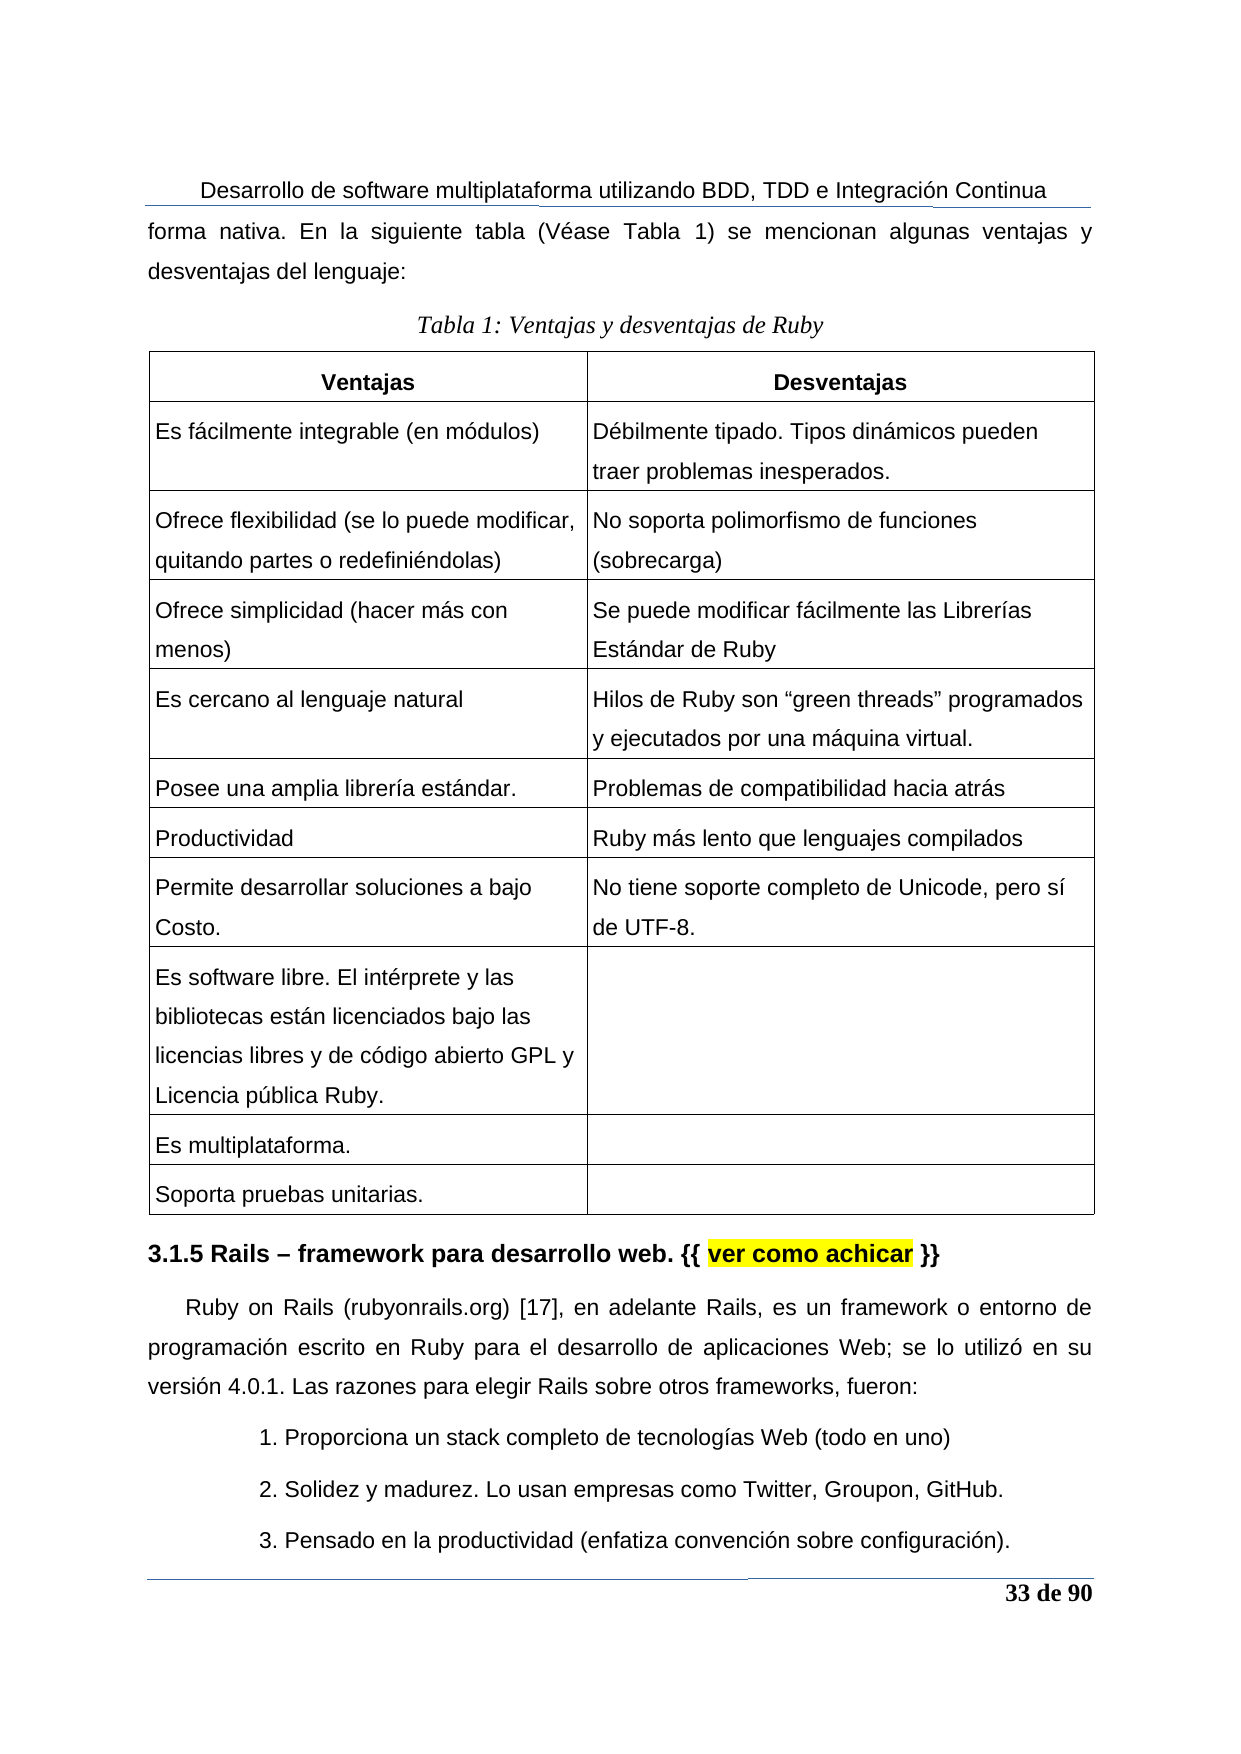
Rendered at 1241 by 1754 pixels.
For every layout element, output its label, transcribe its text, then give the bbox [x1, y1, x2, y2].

table_cell Ofrece flexibilidad (se lo puede modificar, quitando partes o redefiniéndolas) [150, 491, 587, 579]
table_cell Es cercano al lenguaje natural [150, 669, 587, 757]
table_cell Hilos de Ruby son “green threads” programados y ejecutados por una máquina virtual. [588, 669, 1094, 757]
table_cell Es software libre. El intérprete y las bibliotecas están licenciados bajo las licencias libres y de código abierto GPL y Licencia pública Ruby. [150, 947, 587, 1114]
table_cell [588, 1165, 1094, 1213]
table_cell [588, 947, 1094, 1114]
table_cell Permite desarrollar soluciones a bajo Costo. [150, 858, 587, 946]
table_header Desventajas [588, 352, 1094, 401]
table_cell Se puede modificar fácilmente las Librerías Estándar de Ruby [588, 580, 1094, 668]
text 1. Proporciona un stack completo de tecnologías Web (todo en uno) [221, 1424, 1093, 1451]
table_cell Productividad [150, 808, 587, 857]
table_cell [588, 1115, 1094, 1164]
table_cell Problemas de compatibilidad hacia atrás [588, 759, 1094, 807]
text 3. Pensado en la productividad (enfatiza convención sobre configuración). [221, 1527, 1093, 1553]
table_header Ventajas [150, 352, 587, 401]
table_cell Posee una amplia librería estándar. [150, 759, 587, 807]
text Ruby on Rails (rubyonrails.org) [17], en adelante Rails, es un framework o entorno de programación escrito en Ruby para el desarrollo de aplicaciones Web; se lo utilizó en su versión 4.0.1. Las razones para elegir Rails sobre otros frameworks, fueron: [148, 1294, 1093, 1399]
subtitle 3.1.5 Rails – framework para desarrollo web. {{ ver como achicar }} [148, 1238, 1093, 1267]
table_cell Es multiplataforma. [150, 1115, 587, 1164]
text Tabla 1: Ventajas y desventajas de Ruby [148, 310, 1093, 338]
table_cell No soporta polimorfismo de funciones (sobrecarga) [588, 491, 1094, 579]
text forma nativa. En la siguiente tabla (Véase Tabla 1) se mencionan algunas ventajas y desventajas del lenguaje: [148, 218, 1093, 284]
table_cell Débilmente tipado. Tipos dinámicos pueden traer problemas inesperados. [588, 402, 1094, 490]
table_cell Ofrece simplicidad (hacer más con menos) [150, 580, 587, 668]
table_cell Soporta pruebas unitarias. [150, 1165, 587, 1213]
table_cell Ruby más lento que lenguajes compilados [588, 808, 1094, 857]
table_cell Es fácilmente integrable (en módulos) [150, 402, 587, 490]
text 2. Solidez y madurez. Lo usan empresas como Twitter, Groupon, GitHub. [221, 1476, 1093, 1502]
table_cell No tiene soporte completo de Unicode, pero sí de UTF-8. [588, 858, 1094, 946]
